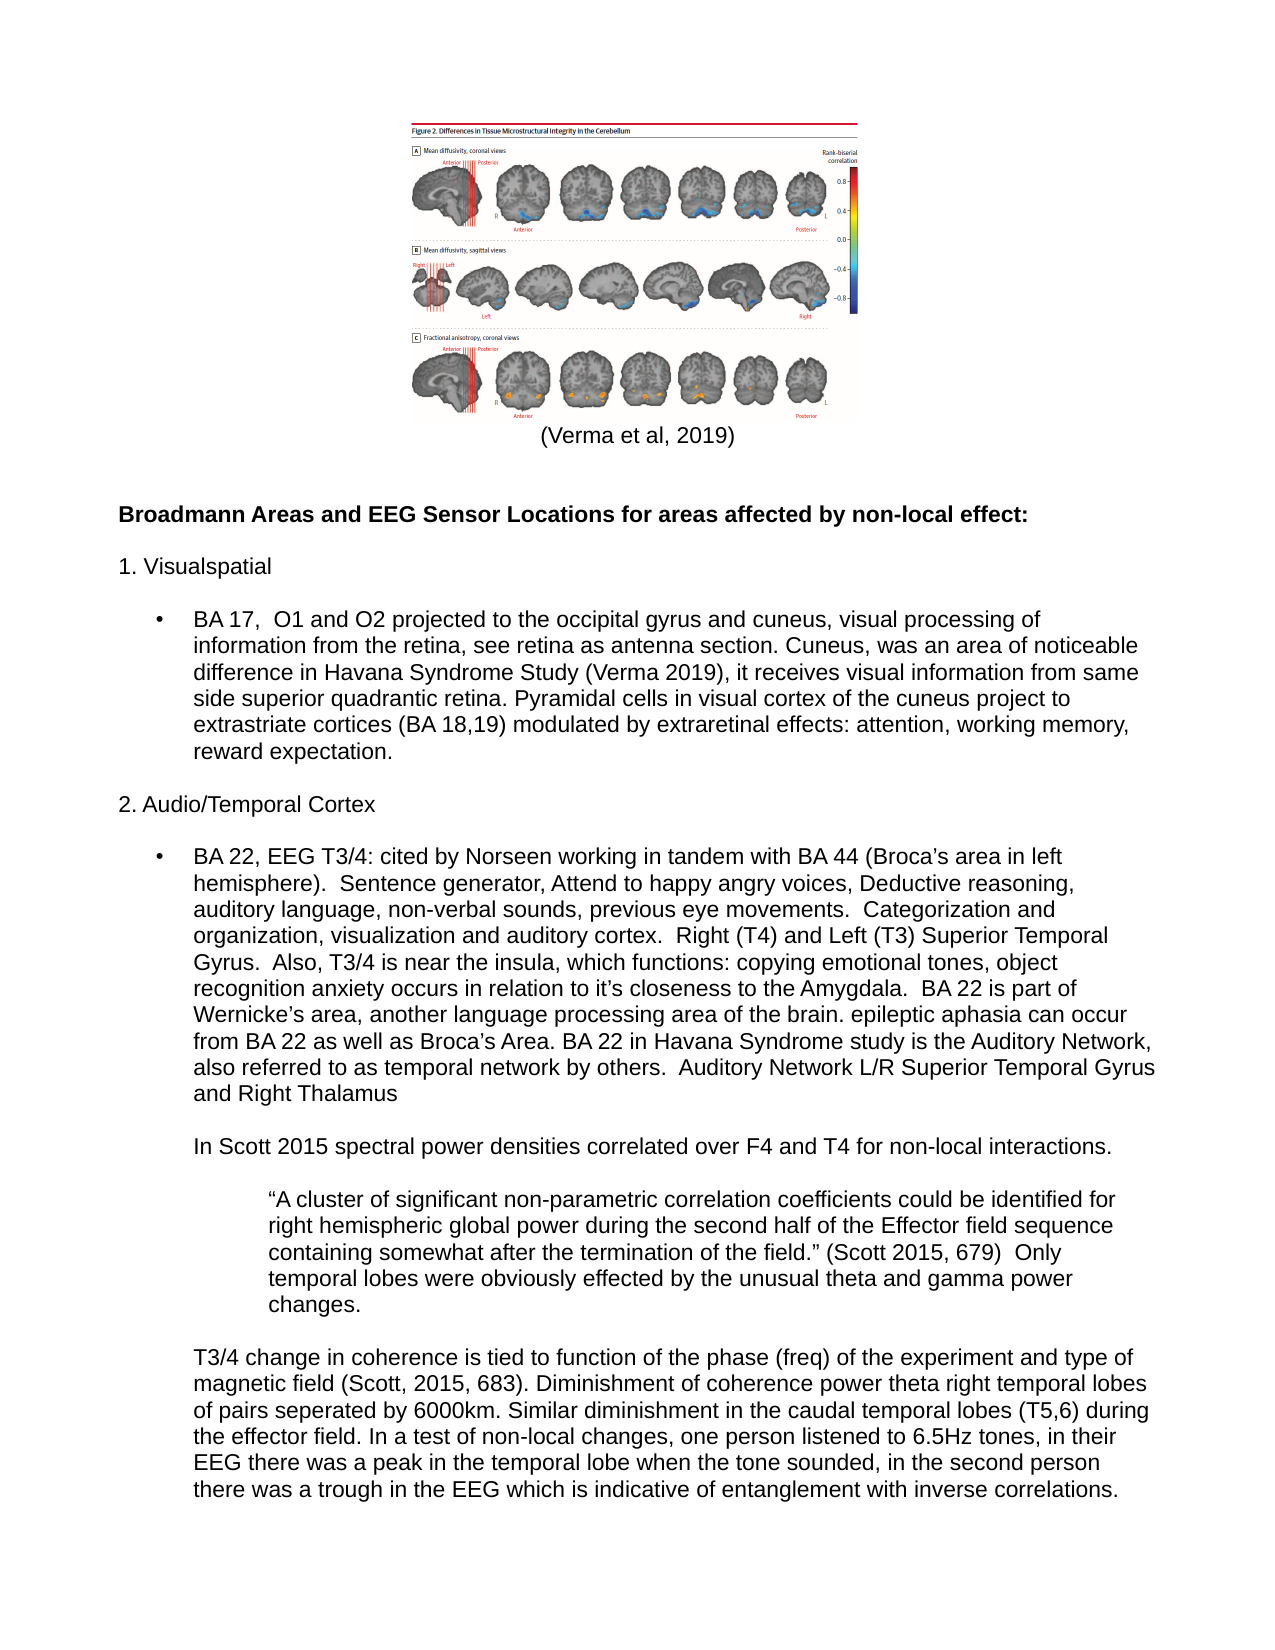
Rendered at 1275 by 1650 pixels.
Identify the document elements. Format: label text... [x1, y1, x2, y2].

text 2. Audio/Temporal Cortex [118, 791, 1157, 817]
text (Verma et al, 2019) [118, 422, 1157, 448]
text Broadmann Areas and EEG Sensor Locations for areas affected by non-local effect: [118, 501, 1157, 527]
text “A cluster of significant non-parametric correlation coefficients could be identified for right hemispheric global power during the second half of the Effector field sequence containing somewhat after the termination of the field.” (Scott 2015, 679) Only temporal lobes were obviously effected by the unusual theta and gamma power changes. [268, 1186, 1157, 1318]
text In Scott 2015 spectral power densities correlated over F4 and T4 for non-local interactions. [193, 1133, 1157, 1159]
picture [397, 118, 878, 422]
list BA 17, O1 and O2 projected to the occipital gyrus and cuneus, visual processing of information from the retina, see retina as antenna section. Cuneus, was an area of noticeable difference in Havana Syndrome Study (Verma 2019), it receives visual information from same side superior quadrantic retina. Pyramidal cells in visual cortex of the cuneus project to extrastriate cortices (BA 18,19) modulated by extraretinal effects: attention, working memory, reward expectation. [156, 606, 1157, 764]
list BA 22, EEG T3/4: cited by Norseen working in tandem with BA 44 (Broca’s area in left hemisphere). Sentence generator, Attend to happy angry voices, Deductive reasoning, auditory language, non-verbal sounds, previous eye movements. Categorization and organization, visualization and auditory cortex. Right (T4) and Left (T3) Superior Temporal Gyrus. Also, T3/4 is near the insula, which functions: copying emotional tones, object recognition anxiety occurs in relation to it’s closeness to the Amygdala. BA 22 is part of Wernicke’s area, another language processing area of the brain. epileptic aphasia can occur from BA 22 as well as Broca’s Area. BA 22 in Havana Syndrome study is the Auditory Network, also referred to as temporal network by others. Auditory Network L/R Superior Temporal Gyrus and Right Thalamus [156, 843, 1157, 1107]
text 1. Visualspatial [118, 553, 1157, 580]
text T3/4 change in coherence is tied to function of the phase (freq) of the experiment and type of magnetic field (Scott, 2015, 683). Diminishment of coherence power theta right temporal lobes of pairs seperated by 6000km. Similar diminishment in the caudal temporal lobes (T5,6) during the effector field. In a test of non-local changes, one person listened to 6.5Hz tones, in their EEG there was a peak in the temporal lobe when the tone sounded, in the second person there was a trough in the EEG which is indicative of entanglement with inverse correlations. [193, 1344, 1157, 1502]
